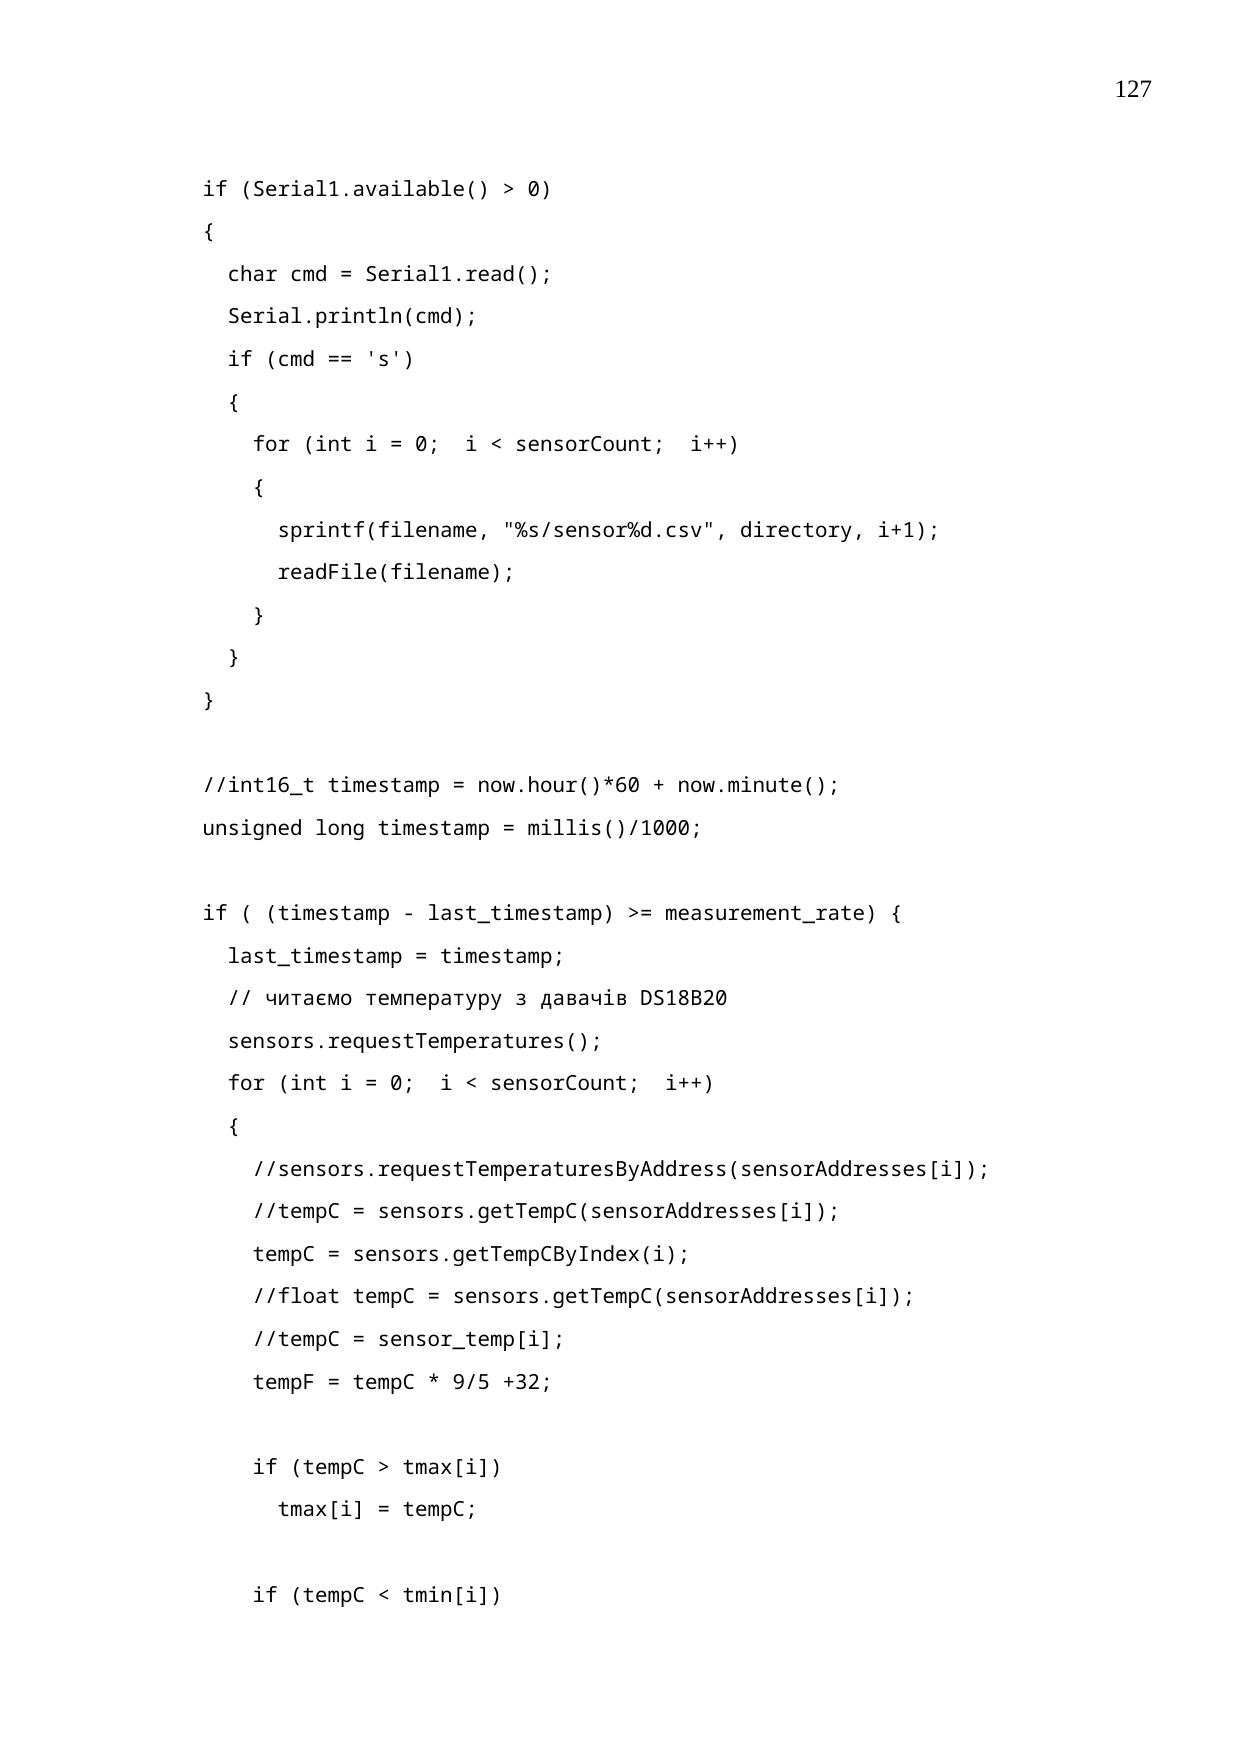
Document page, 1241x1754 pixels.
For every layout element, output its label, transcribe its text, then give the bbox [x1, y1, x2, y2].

text { [177, 1111, 1152, 1139]
text unsigned long timestamp = millis()/1000; [177, 813, 1152, 841]
text { [177, 387, 1152, 415]
text char cmd = Serial1.read(); [177, 259, 1152, 287]
text { [177, 216, 1152, 245]
text //int16_t timestamp = now.hour()*60 + now.minute(); [177, 770, 1152, 799]
text sensors.requestTemperatures(); [177, 1026, 1152, 1054]
text if (tempC > tmax[i]) [177, 1452, 1152, 1480]
text readFile(filename); [177, 557, 1152, 586]
text tmax[i] = tempC; [177, 1494, 1152, 1523]
text if (cmd == 's') [177, 344, 1152, 373]
text // читаємо температуру з давачів DS18B20 [177, 983, 1152, 1012]
text for (int i = 0; i < sensorCount; i++) [177, 1068, 1152, 1097]
text //float tempC = sensors.getTempC(sensorAddresses[i]); [177, 1282, 1152, 1310]
text } [177, 600, 1152, 628]
text Serial.println(cmd); [177, 302, 1152, 330]
text } [177, 685, 1152, 713]
text } [177, 642, 1152, 671]
text if ( (timestamp - last_timestamp) >= measurement_rate) { [177, 898, 1152, 927]
text sprintf(filename, "%s/sensor%d.csv", directory, i+1); [177, 515, 1152, 543]
text tempF = tempC * 9/5 +32; [177, 1367, 1152, 1395]
text { [177, 472, 1152, 501]
text //tempC = sensors.getTempC(sensorAddresses[i]); [177, 1196, 1152, 1225]
text for (int i = 0; i < sensorCount; i++) [177, 429, 1152, 458]
text if (tempC < tmin[i]) [177, 1580, 1152, 1608]
text last_timestamp = timestamp; [177, 941, 1152, 969]
text if (Serial1.available() > 0) [177, 174, 1152, 202]
text //sensors.requestTemperaturesByAddress(sensorAddresses[i]); [177, 1154, 1152, 1182]
text tempC = sensors.getTempCByIndex(i); [177, 1239, 1152, 1267]
text //tempC = sensor_temp[i]; [177, 1324, 1152, 1353]
